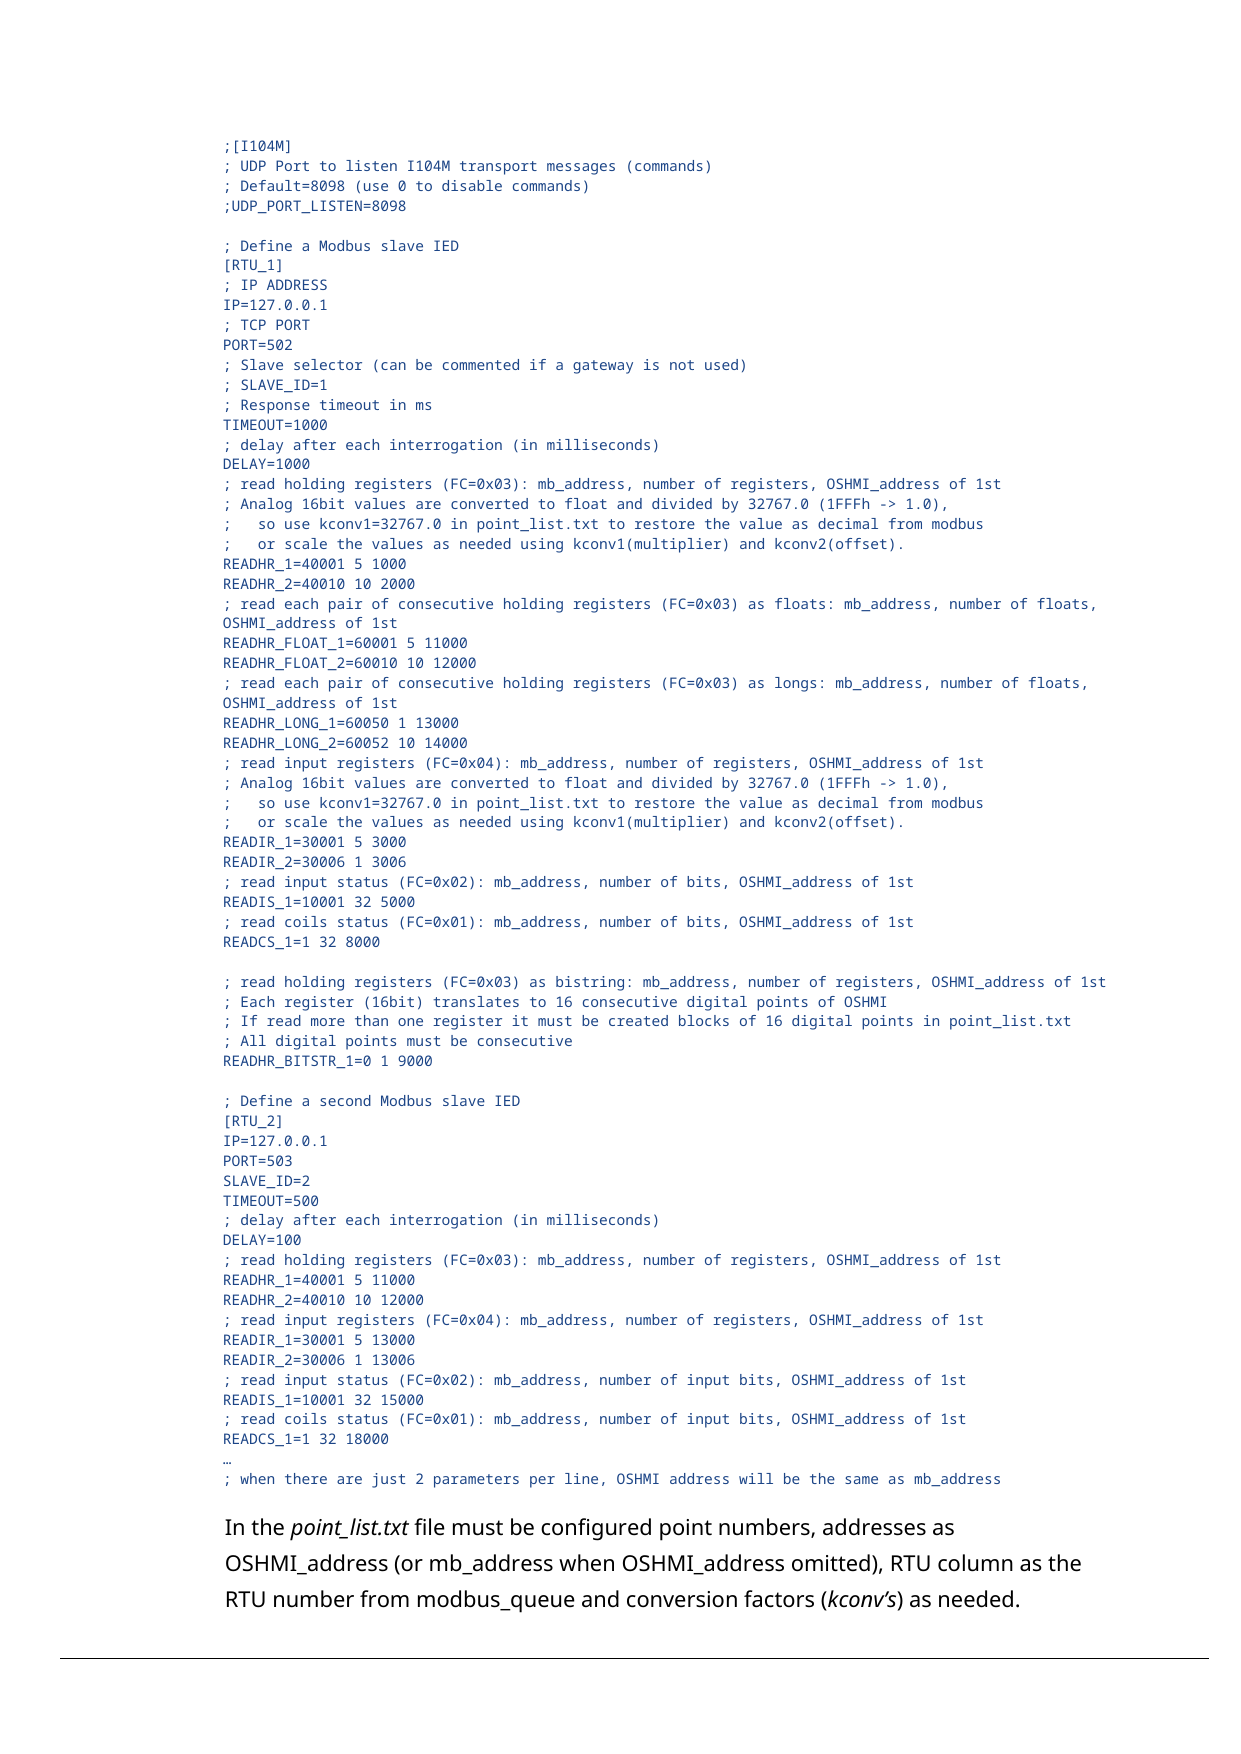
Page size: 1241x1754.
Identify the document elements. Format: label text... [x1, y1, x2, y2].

text … [223, 1449, 1122, 1469]
text READHR_1=40001 5 1000 [223, 554, 1122, 573]
text READIR_2=30006 1 13006 [223, 1349, 1122, 1369]
text ; Each register (16bit) translates to 16 consecutive digital points of OSHMI [223, 991, 1122, 1011]
text IP=127.0.0.1 [223, 1131, 1122, 1151]
text ; read input status (FC=0x02): mb_address, number of bits, OSHMI_address of 1st [223, 872, 1122, 892]
text ;UDP_PORT_LISTEN=8098 [223, 196, 1122, 215]
text READHR_FLOAT_2=60010 10 12000 [223, 653, 1122, 673]
text READHR_BITSTR_1=0 1 9000 [223, 1051, 1122, 1071]
text ; Response timeout in ms [223, 394, 1122, 414]
text ; read input registers (FC=0x04): mb_address, number of registers, OSHMI_address of 1st [223, 1310, 1122, 1329]
text ; All digital points must be consecutive [223, 1031, 1122, 1051]
text ; Define a second Modbus slave IED [223, 1091, 1122, 1111]
text ; UDP Port to listen I104M transport messages (commands) [223, 156, 1122, 176]
text READIR_1=30001 5 3000 [223, 832, 1122, 852]
text READHR_LONG_2=60052 10 14000 [223, 733, 1122, 753]
text ; delay after each interrogation (in milliseconds) [223, 1210, 1122, 1230]
text ; read holding registers (FC=0x03): mb_address, number of registers, OSHMI_address of 1st [223, 1250, 1122, 1270]
text In the point_list.txt file must be configured point numbers, addresses as OSHMI_address (or mb_address when OSHMI_address omitted), RTU column as the RTU number from modbus_queue and conversion factors (kconv’s) as needed. [224, 1512, 1122, 1614]
text READIS_1=10001 32 5000 [223, 892, 1122, 912]
text READIR_1=30001 5 13000 [223, 1329, 1122, 1349]
text ; If read more than one register it must be created blocks of 16 digital points in point_list.txt [223, 1011, 1122, 1031]
text IP=127.0.0.1 [223, 295, 1122, 315]
text ; read holding registers (FC=0x03) as bistring: mb_address, number of registers, OSHMI_address of 1st [223, 971, 1122, 991]
text ; read each pair of consecutive holding registers (FC=0x03) as longs: mb_address, number of floats, OSHMI_address of 1st [223, 673, 1122, 713]
text ; read holding registers (FC=0x03): mb_address, number of registers, OSHMI_address of 1st [223, 474, 1122, 494]
text READHR_2=40010 10 12000 [223, 1290, 1122, 1310]
text ; read coils status (FC=0x01): mb_address, number of input bits, OSHMI_address of 1st [223, 1409, 1122, 1429]
text PORT=503 [223, 1151, 1122, 1170]
text READHR_LONG_1=60050 1 13000 [223, 713, 1122, 733]
text ; or scale the values as needed using kconv1(multiplier) and kconv2(offset). [223, 812, 1122, 832]
text ; read each pair of consecutive holding registers (FC=0x03) as floats: mb_address, number of floats, OSHMI_address of 1st [223, 593, 1122, 633]
text ; Analog 16bit values are converted to float and divided by 32767.0 (1FFFh -> 1.0), [223, 494, 1122, 514]
text ; TCP PORT [223, 315, 1122, 335]
text ; delay after each interrogation (in milliseconds) [223, 434, 1122, 454]
text READIR_2=30006 1 3006 [223, 852, 1122, 872]
text SLAVE_ID=2 [223, 1170, 1122, 1190]
text [RTU_1] [223, 255, 1122, 275]
text ; read input status (FC=0x02): mb_address, number of input bits, OSHMI_address of 1st [223, 1369, 1122, 1389]
text TIMEOUT=1000 [223, 414, 1122, 434]
text READIS_1=10001 32 15000 [223, 1389, 1122, 1409]
text ; Default=8098 (use 0 to disable commands) [223, 176, 1122, 196]
text READHR_1=40001 5 11000 [223, 1270, 1122, 1290]
text ; Slave selector (can be commented if a gateway is not used) [223, 355, 1122, 374]
text ; or scale the values as needed using kconv1(multiplier) and kconv2(offset). [223, 534, 1122, 554]
text ; read input registers (FC=0x04): mb_address, number of registers, OSHMI_address of 1st [223, 753, 1122, 772]
text ; SLAVE_ID=1 [223, 374, 1122, 394]
text ; when there are just 2 parameters per line, OSHMI address will be the same as mb_address [223, 1469, 1122, 1489]
text PORT=502 [223, 335, 1122, 355]
text READCS_1=1 32 8000 [223, 932, 1122, 952]
text DELAY=100 [223, 1230, 1122, 1250]
text ; IP ADDRESS [223, 275, 1122, 295]
text TIMEOUT=500 [223, 1190, 1122, 1210]
text READHR_FLOAT_1=60001 5 11000 [223, 633, 1122, 653]
text ; so use kconv1=32767.0 in point_list.txt to restore the value as decimal from modbus [223, 514, 1122, 534]
text ; so use kconv1=32767.0 in point_list.txt to restore the value as decimal from modbus [223, 792, 1122, 812]
text ;[I104M] [223, 136, 1122, 156]
text READHR_2=40010 10 2000 [223, 573, 1122, 593]
text READCS_1=1 32 18000 [223, 1429, 1122, 1449]
text ; Define a Modbus slave IED [223, 235, 1122, 255]
text ; read coils status (FC=0x01): mb_address, number of bits, OSHMI_address of 1st [223, 912, 1122, 932]
text ; Analog 16bit values are converted to float and divided by 32767.0 (1FFFh -> 1.0), [223, 772, 1122, 792]
text [RTU_2] [223, 1111, 1122, 1131]
text DELAY=1000 [223, 454, 1122, 474]
